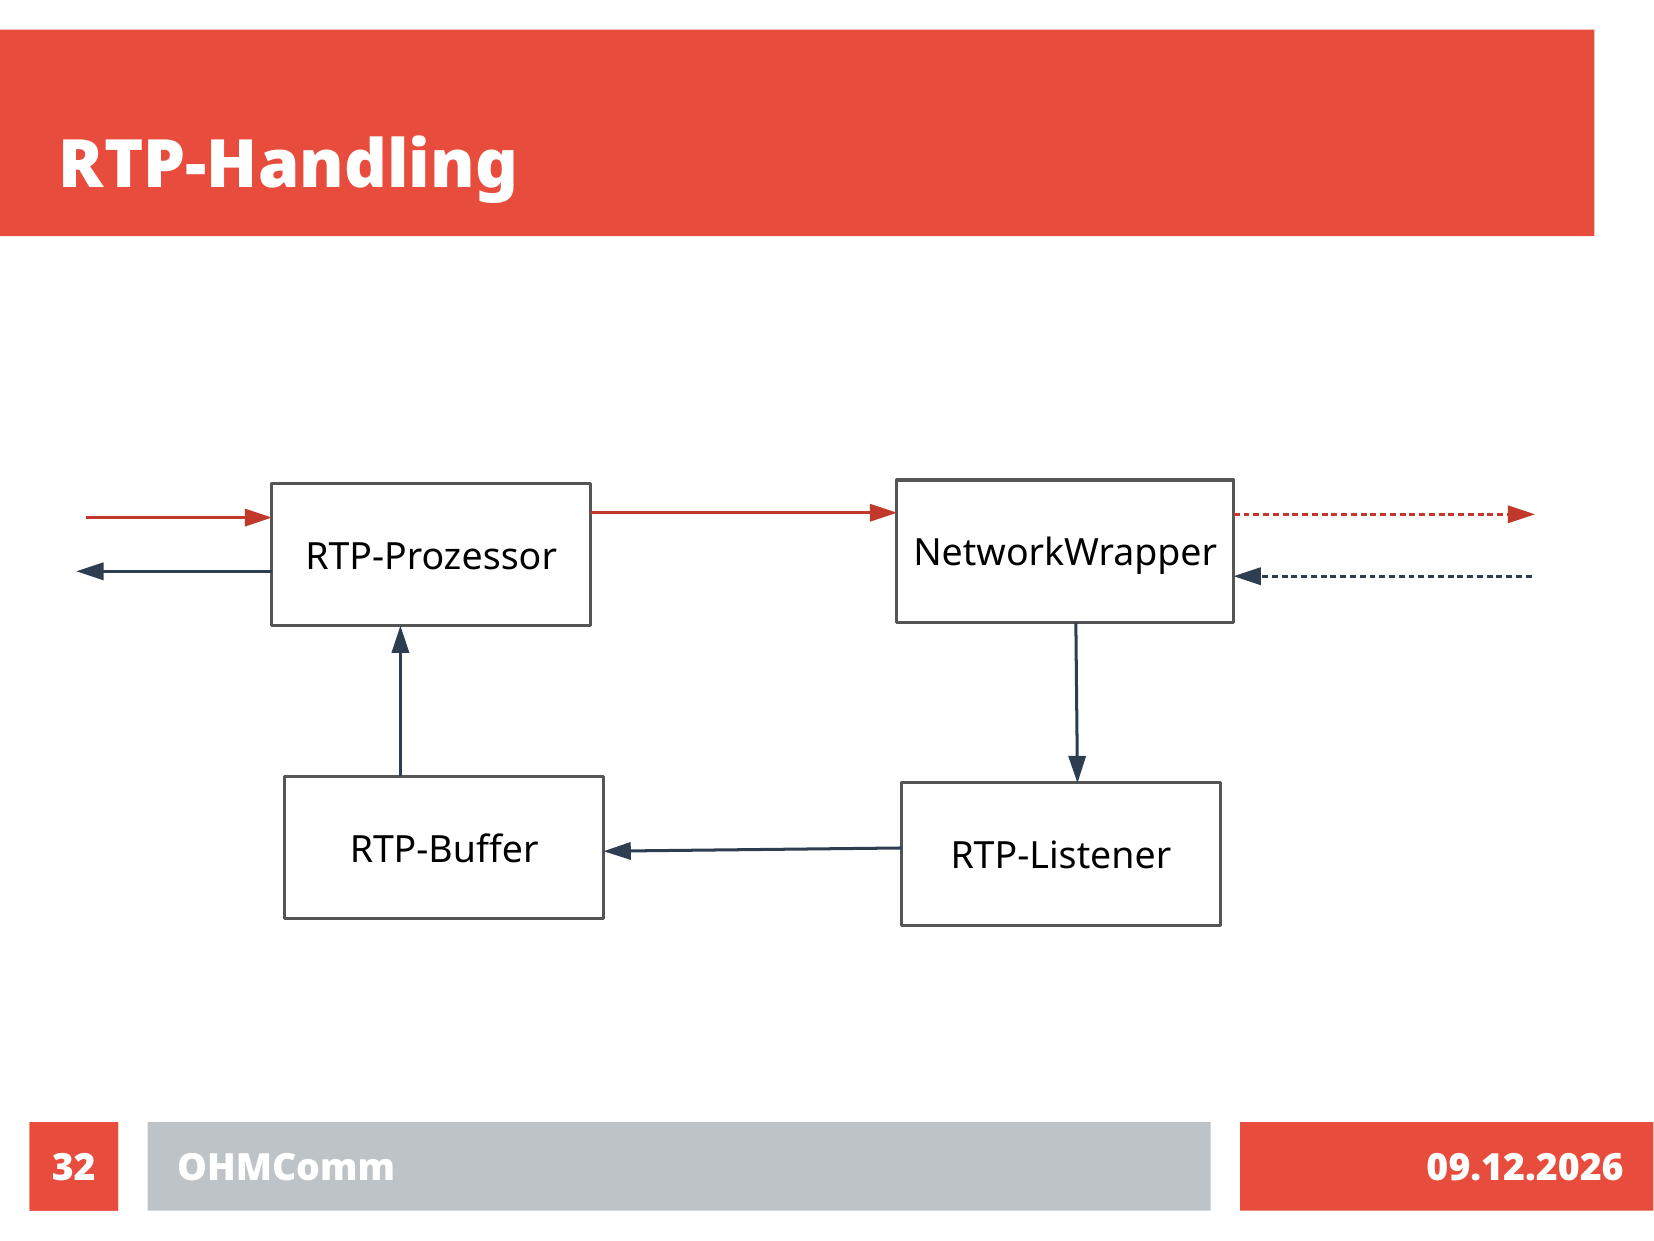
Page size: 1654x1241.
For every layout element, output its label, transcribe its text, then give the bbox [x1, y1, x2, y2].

text_box NetworkWrapper [896, 480, 1234, 623]
text_box RTP-Buffer [284, 776, 604, 919]
text_box RTP-Listener [901, 782, 1221, 926]
text_box RTP-Prozessor [271, 483, 591, 626]
title RTP-Handling [59, 59, 1595, 207]
